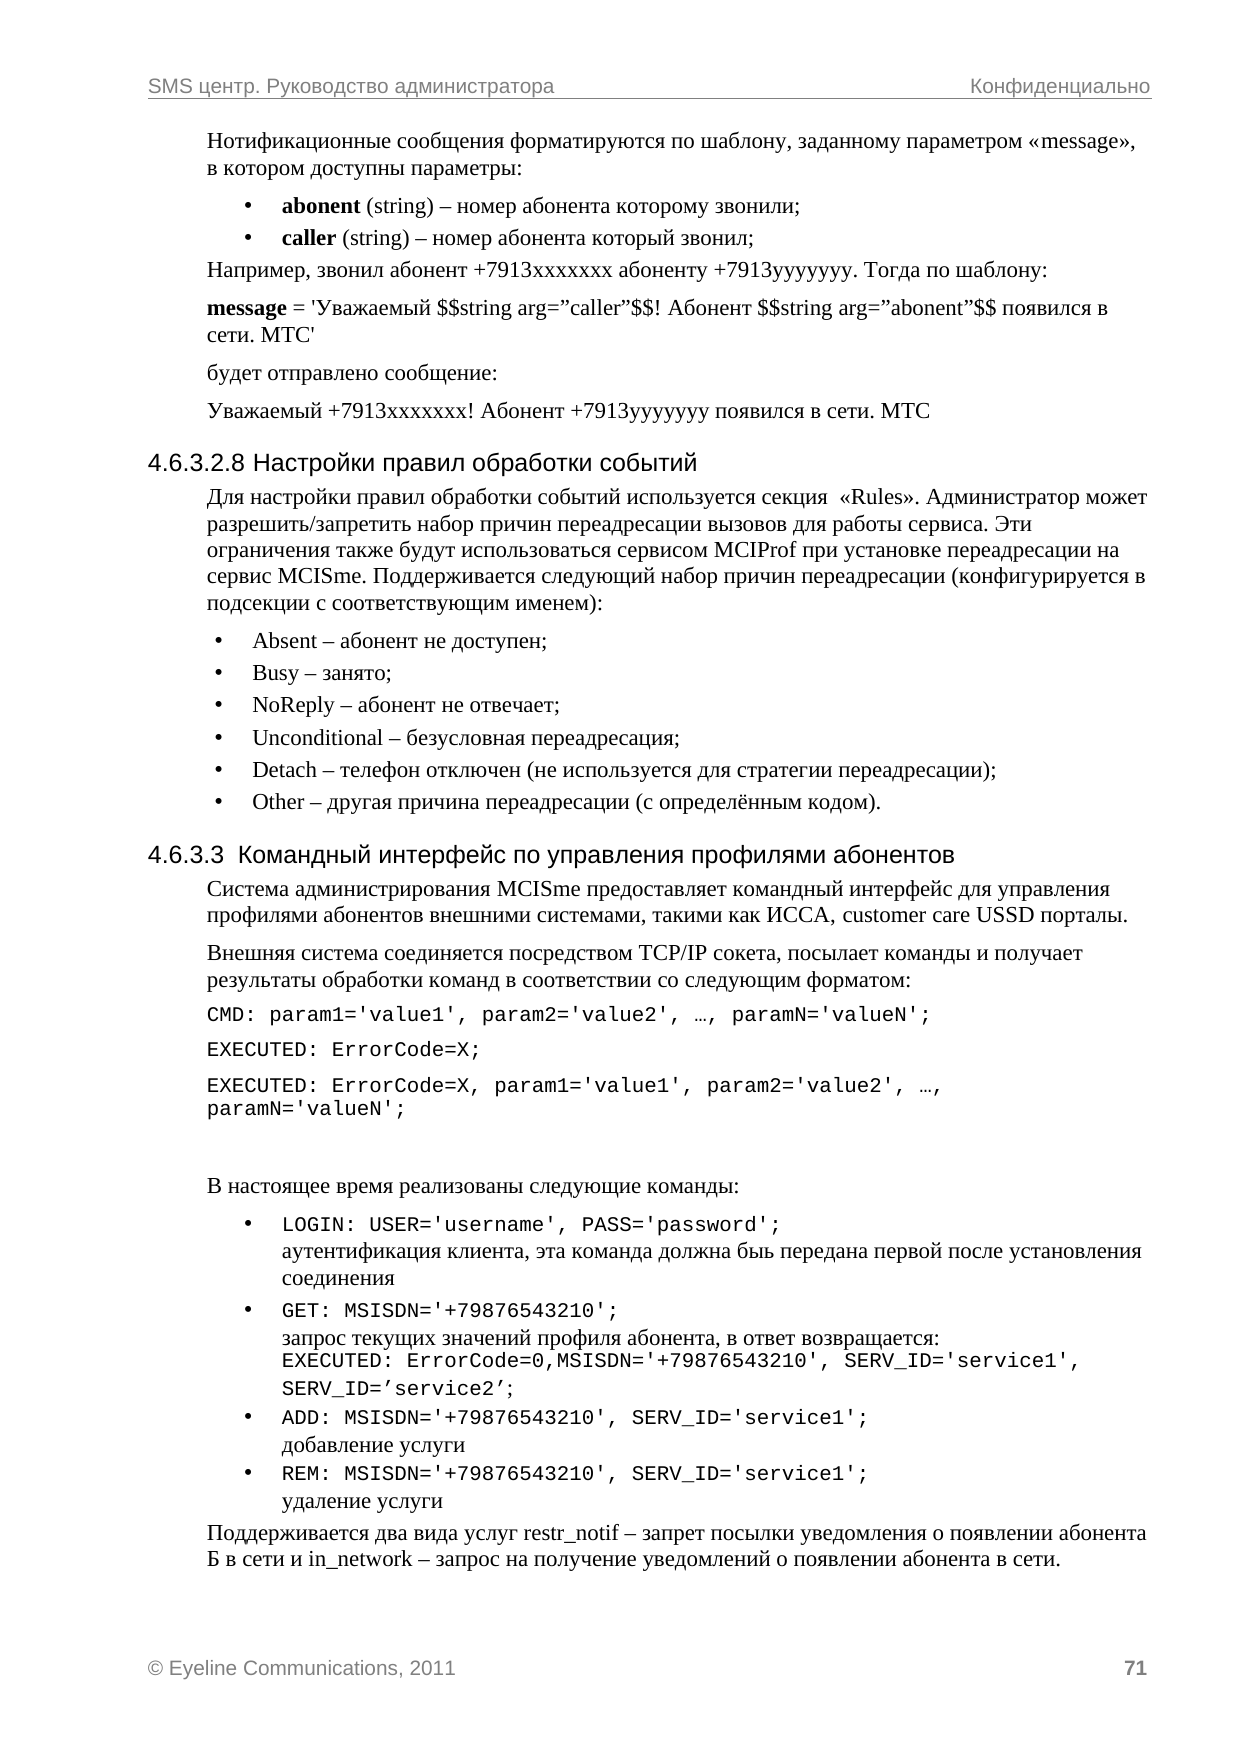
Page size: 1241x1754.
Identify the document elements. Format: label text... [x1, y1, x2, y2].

list NoReply – абонент не отвечает; [214, 692, 1152, 718]
text Нотификационные сообщения форматируются по шаблону, заданному параметром «message», в котором доступны параметры: [207, 127, 1152, 180]
text Для настройки правил обработки событий используется секция «Rules». Администратор может разрешить/запретить набор причин переадресации вызовов для работы сервиса. Эти ограничения также будут использоваться сервисом MCIProf при установке переадресации на сервис MCISme. Поддерживается следующий набор причин переадресации (конфигурируется в подсекции с соответствующим именем): [207, 483, 1152, 615]
text В настоящее время реализованы следующие команды: [207, 1172, 1152, 1198]
list Detach – телефон отключен (не используется для стратегии переадресации); [214, 756, 1152, 782]
text EXECUTED: ErrorCode=X; [207, 1039, 1152, 1063]
list caller (string) – номер абонента который звонил; [244, 224, 1152, 250]
text Например, звонил абонент +7913xxxxxxx абоненту +7913yyyyyyy. Тогда по шаблону: [207, 256, 1152, 283]
list LOGIN: USER='username', PASS='password'; аутентификация клиента, эта команда должна быь передана первой после установления соединения [244, 1210, 1152, 1290]
text EXECUTED: ErrorCode=X, param1='value1', param2='value2', …, paramN='valueN'; [207, 1074, 1152, 1122]
list ADD: MSISDN='+79876543210', SERV_ID='service1'; добавление услуги [244, 1407, 1152, 1457]
subtitle Настройки правил обработки событий [148, 448, 1152, 477]
list Busy – занято; [214, 659, 1152, 686]
list abonent (string) – номер абонента которому звонили; [244, 192, 1152, 218]
text Уважаемый +7913xxxxxxx! Абонент +7913yyyyyyy появился в сети. МТС [207, 397, 1152, 423]
text Поддерживается два вида услуг restr_notif – запрет посылки уведомления о появлении абонента Б в сети и in_network – запрос на получение уведомлений о появлении абонента в сети. [207, 1519, 1152, 1572]
text CMD: param1='value1', param2='value2', …, paramN='valueN'; [207, 1004, 1152, 1027]
text Внешняя система соединяется посредством TCP/IP сокета, посылает команды и получает результаты обработки команд в соответствии со следующим форматом: [207, 939, 1152, 992]
text message = 'Уважаемый $$string arg=”caller”$$! Абонент $$string arg=”abonent”$$ появился в сети. МТС' [207, 294, 1152, 347]
text Система администрирования MCISme предоставляет командный интерфейс для управления профилями абонентов внешними системами, такими как ИССА, customer care USSD порталы. [207, 875, 1152, 927]
list GET: MSISDN='+79876543210'; запрос текущих значений профиля абонента, в ответ возвращается: EXECUTED: ErrorCode=0,MSISDN='+79876543210', SERV_ID='service1', SERV_ID=’service2’; [244, 1296, 1152, 1401]
list REM: MSISDN='+79876543210', SERV_ID='service1'; удаление услуги [244, 1463, 1152, 1513]
subtitle Командный интерфейс по управления профилями абонентов [148, 840, 1152, 868]
list Other – другая причина переадресации (с определённым кодом). [214, 788, 1152, 815]
list Absent – абонент не доступен; [214, 627, 1152, 653]
list Unconditional – безусловная переадресация; [214, 724, 1152, 750]
text будет отправлено сообщение: [207, 359, 1152, 385]
